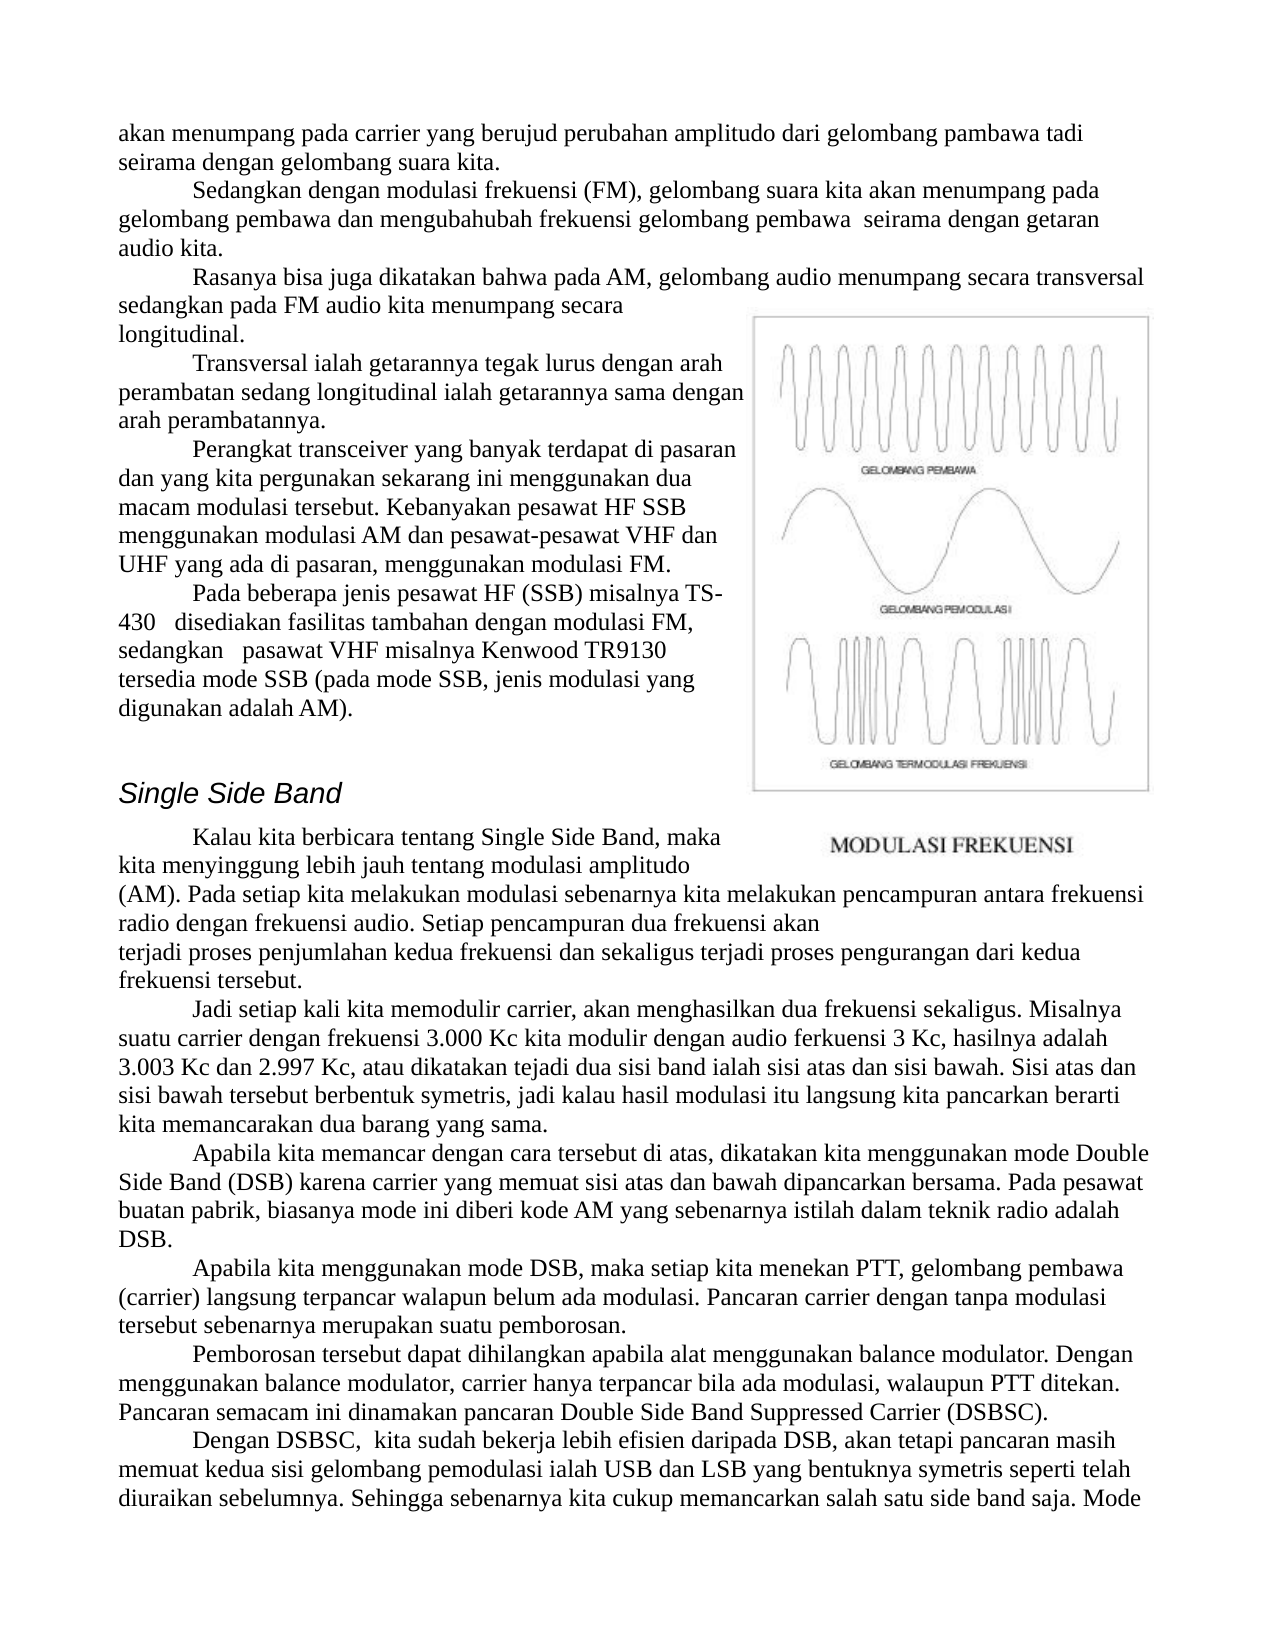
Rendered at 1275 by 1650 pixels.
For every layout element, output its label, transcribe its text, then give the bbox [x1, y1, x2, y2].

subtitle Single Side Band [118, 776, 746, 809]
text Perangkat transceiver yang banyak terdapat di pasaran dan yang kita pergunakan sekarang ini menggunakan dua macam modulasi tersebut. Kebanyakan pesawat HF SSB menggunakan modulasi AM dan pesawat-­pesawat VHF dan UHF yang ada di pasaran, menggunakan modulasi FM. [118, 434, 746, 578]
text diuraikan sebelumnya. Sehingga sebenarnya kita cukup memancarkan salah satu side band saja. Mode [118, 1483, 1157, 1512]
text Pemborosan tersebut dapat dihilangkan apabila alat menggunakan balance modulator. Dengan menggunakan balance modulator, carrier hanya terpancar bila ada modulasi, walaupun PTT ditekan. Pancaran semacam ini dinamakan pancaran Double Side Band Suppressed Carrier (DSBSC). [118, 1339, 1157, 1425]
text Dengan DSBSC, kita sudah bekerja lebih efisien daripada DSB, akan tetapi pancaran masih memuat kedua sisi gelombang pemodulasi ialah USB dan LSB yang bentuknya symetris seperti telah [118, 1425, 1157, 1483]
text terjadi proses penjumlahan kedua frekuensi dan sekaligus terjadi proses pengurangan dari kedua frekuensi tersebut. [118, 937, 1157, 994]
text Jadi setiap kali kita memodulir carrier, akan menghasilkan dua frekuensi sekaligus. Misalnya suatu carrier dengan frekuensi 3.000 Kc kita modulir dengan audio ferkuensi 3 Kc, hasilnya adalah 3.003 Kc dan 2.997 Kc, atau dikatakan tejadi dua sisi band ialah sisi atas dan sisi bawah. Sisi atas dan sisi bawah tersebut berbentuk symetris, jadi kalau hasil modulasi itu langsung kita pancarkan berarti kita memancarakan dua barang yang sama. [118, 994, 1157, 1138]
text Rasanya bisa juga dikatakan bahwa pada AM, gelombang audio menumpang secara transversal sedangkan pada FM audio kita menumpang secara longitudinal. [118, 262, 1157, 348]
text Pada beberapa jenis pesawat HF (SSB) misalnya TS­430 disediakan fasilitas tambahan dengan modulasi FM, sedangkan pasawat VHF misalnya Kenwood TR­9130 tersedia mode SSB (pada mode SSB, jenis modulasi yang digunakan adalah AM). [118, 578, 746, 722]
text Kalau kita berbicara tentang Single Side Band, maka kita menyinggung lebih jauh tentang modulasi amplitudo (AM). Pada setiap kita melakukan modulasi sebenarnya kita melakukan pencampuran antara frekuensi radio dengan frekuensi audio. Setiap pencampuran dua frekuensi akan [118, 822, 1157, 937]
text akan menumpang pada carrier yang berujud perubahan amplitudo dari gelombang pambawa tadi seirama dengan gelombang suara kita. [118, 118, 1157, 176]
text Transversal ialah getarannya tegak lurus dengan arah perambatan sedang longitudinal ialah getarannya sama dengan arah perambatannya. [118, 348, 746, 434]
text Sedangkan dengan modulasi frekuensi (FM), gelombang suara kita akan menumpang pada gelombang pembawa dan mengubah­ubah frekuensi gelombang pembawa seirama dengan getaran audio kita. [118, 176, 1157, 262]
text Apabila kita menggunakan mode DSB, maka setiap kita menekan PTT, gelombang pembawa (carrier) langsung terpancar walapun belum ada modulasi. Pancaran carrier dengan tanpa modulasi tersebut sebenarnya merupakan suatu pemborosan. [118, 1253, 1157, 1339]
text Apabila kita memancar dengan cara tersebut di atas, dikatakan kita menggunakan mode Double Side Band (DSB) karena carrier yang memuat sisi atas dan bawah dipancarkan bersama. Pada pesawat buatan pabrik, biasanya mode ini diberi kode AM yang sebenarnya istilah dalam teknik radio adalah DSB. [118, 1138, 1157, 1253]
picture [746, 307, 1154, 859]
